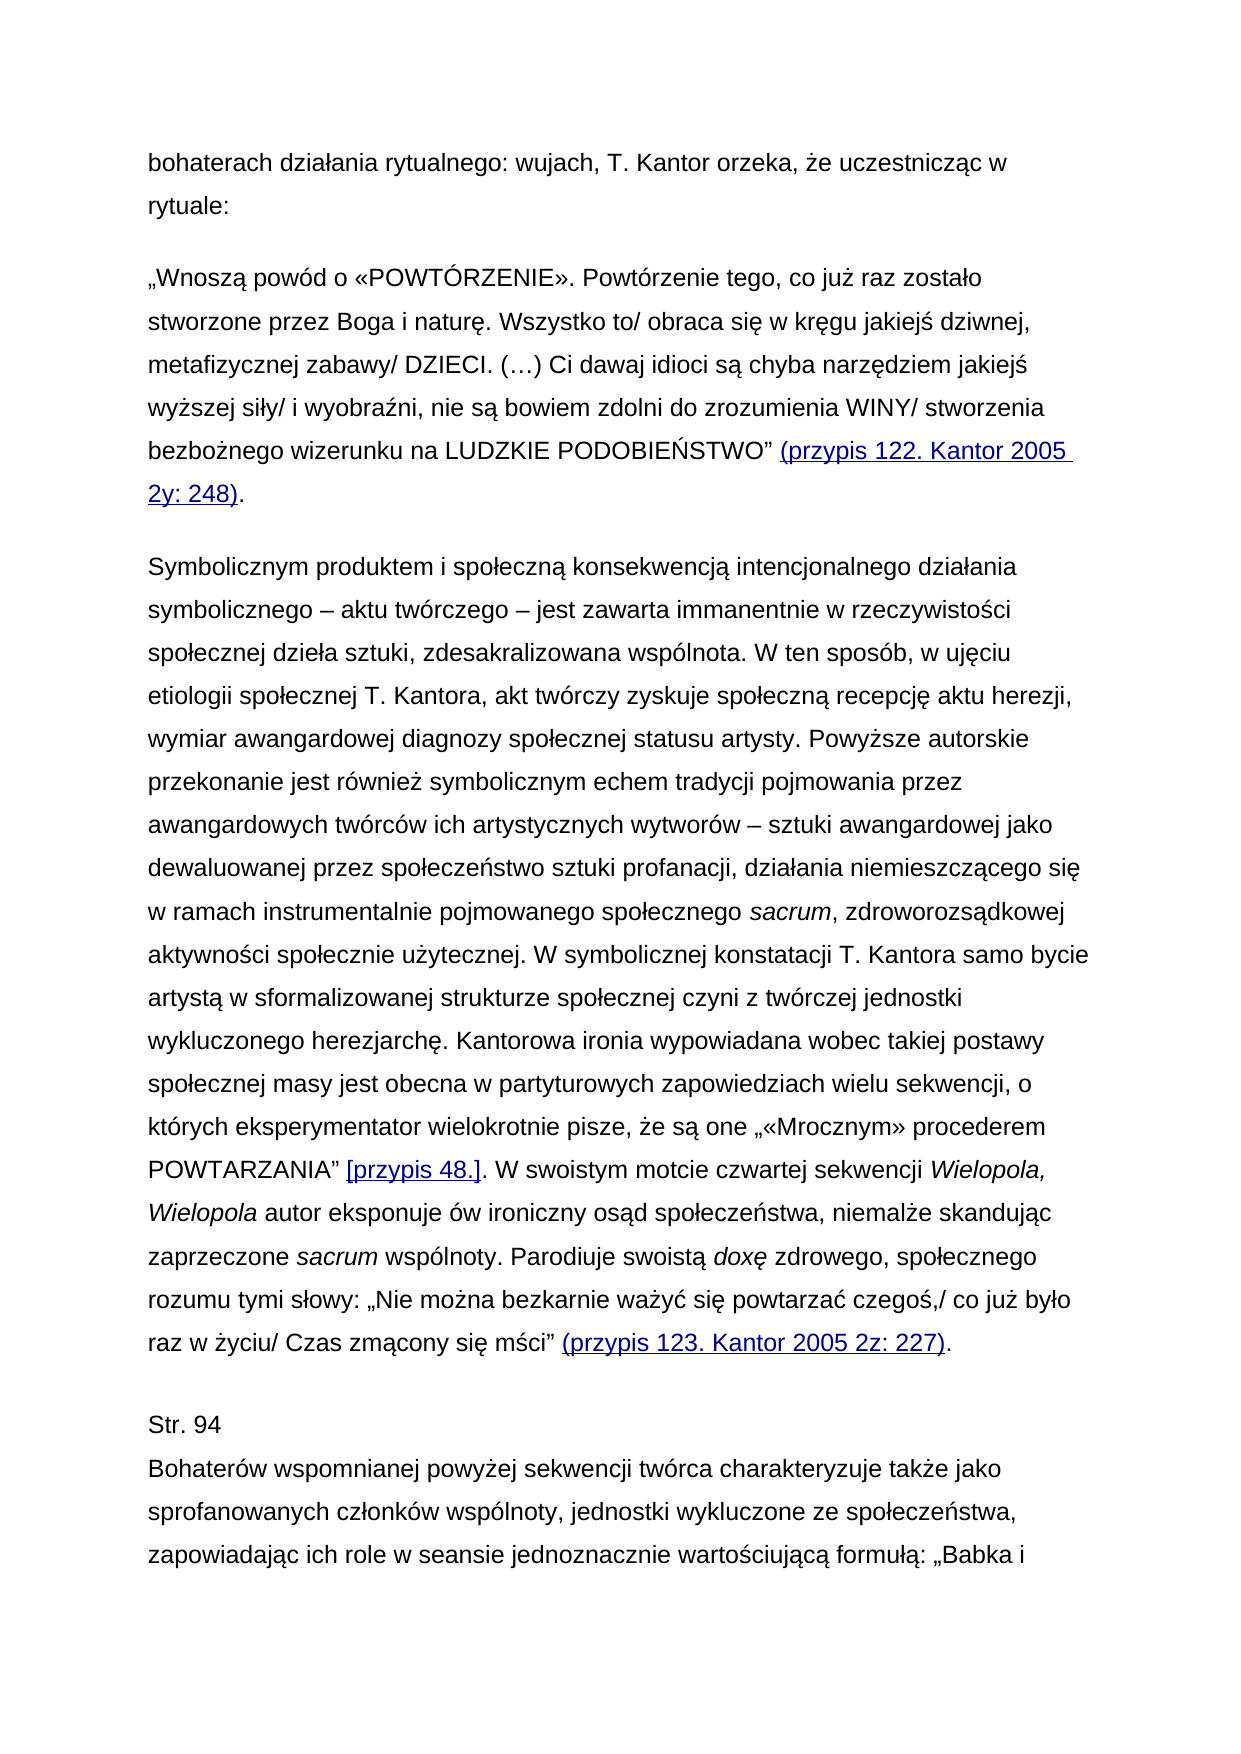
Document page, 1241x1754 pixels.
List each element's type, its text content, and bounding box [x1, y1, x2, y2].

text Str. 94 [148, 1410, 1093, 1439]
text bohaterach działania rytualnego: wujach, T. Kantor orzeka, że uczestnicząc w rytuale: [148, 148, 1093, 219]
text „Wnoszą powód o «POWTÓRZENIE». Powtórzenie tego, co już raz zostało stworzone przez Boga i naturę. Wszystko to/ obraca się w kręgu jakiejś dziwnej, metafizycznej zabawy/ DZIECI. (…) Ci dawaj idioci są chyba narzędziem jakiejś wyższej siły/ i wyobraźni, nie są bowiem zdolni do zrozumienia WINY/ stworzenia bezbożnego wizerunku na LUDZKIE PODOBIEŃSTWO” (przypis 122. Kantor 2005 2y: 248). [148, 263, 1093, 508]
text Symbolicznym produktem i społeczną konsekwencją intencjonalnego działania symbolicznego – aktu twórczego – jest zawarta immanentnie w rzeczywistości społecznej dzieła sztuki, zdesakralizowana wspólnota. W ten sposób, w ujęciu etiologii społecznej T. Kantora, akt twórczy zyskuje społeczną recepcję aktu herezji, wymiar awangardowej diagnozy społecznej statusu artysty. Powyższe autorskie przekonanie jest również symbolicznym echem tradycji pojmowania przez awangardowych twórców ich artystycznych wytworów – sztuki awangardowej jako dewaluowanej przez społeczeństwo sztuki profanacji, działania niemieszczącego się w ramach instrumentalnie pojmowanego społecznego sacrum, zdroworozsądkowej aktywności społecznie użytecznej. W symbolicznej konstatacji T. Kantora samo bycie artystą w sformalizowanej strukturze społecznej czyni z twórczej jednostki wykluczonego herezjarchę. Kantorowa ironia wypowiadana wobec takiej postawy społecznej masy jest obecna w partyturowych zapowiedziach wielu sekwencji, o których eksperymentator wielokrotnie pisze, że są one „«Mrocznym» procederem POWTARZANIA” [przypis 48.]. W swoistym motcie czwartej sekwencji Wielopola, Wielopola autor eksponuje ów ironiczny osąd społeczeństwa, niemalże skandując zaprzeczone sacrum wspólnoty. Parodiuje swoistą doxę zdrowego, społecznego rozumu tymi słowy: „Nie można bezkarnie ważyć się powtarzać czegoś,/ co już było raz w życiu/ Czas zmącony się mści” (przypis 123. Kantor 2005 2z: 227). [148, 552, 1093, 1357]
text Bohaterów wspomnianej powyżej sekwencji twórca charakteryzuje także jako sprofanowanych członków wspólnoty, jednostki wykluczone ze społeczeństwa, zapowiadając ich role w seansie jednoznacznie wartościującą formułą: „Babka i [148, 1453, 1093, 1568]
